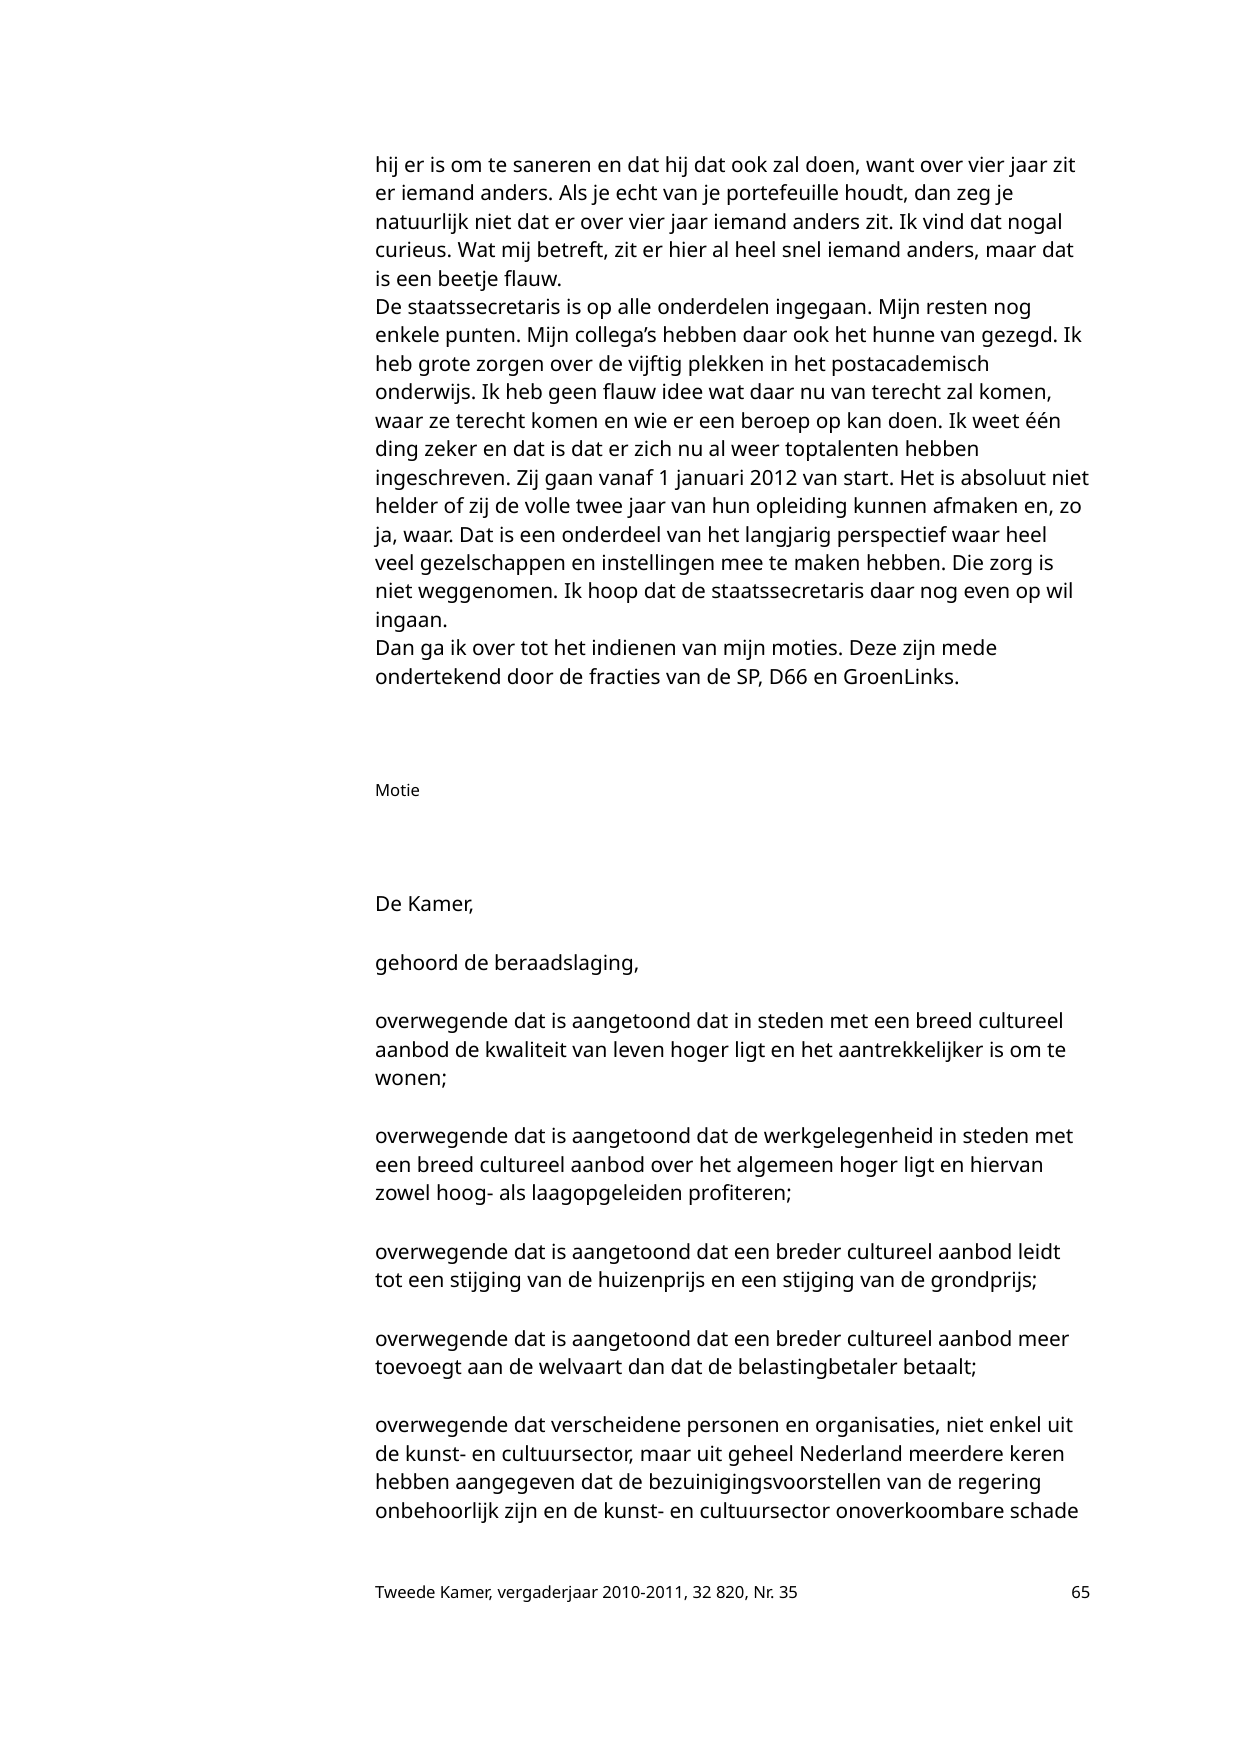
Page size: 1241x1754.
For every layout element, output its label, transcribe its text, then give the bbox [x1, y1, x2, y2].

text overwegende dat is aangetoond dat de werkgelegenheid in steden met een breed cultureel aanbod over het algemeen hoger ligt en hiervan zowel hoog- als laagopgeleiden profiteren; [375, 1122, 1090, 1207]
table_header Motie [375, 778, 1090, 831]
text overwegende dat is aangetoond dat een breder cultureel aanbod leidt tot een stijging van de huizenprijs en een stijging van de grondprijs; [375, 1237, 1090, 1294]
text De Kamer, [375, 889, 1090, 918]
text overwegende dat is aangetoond dat een breder cultureel aanbod meer toevoegt aan de welvaart dan dat de belastingbetaler betaalt; [375, 1324, 1090, 1381]
text hij er is om te saneren en dat hij dat ook zal doen, want over vier jaar zit er iemand anders. Als je echt van je portefeuille houdt, dan zeg je natuurlijk niet dat er over vier jaar iemand anders zit. Ik vind dat nogal curieus. Wat mij betreft, zit er hier al heel snel iemand anders, maar dat is een beetje flauw. [375, 150, 1090, 292]
text overwegende dat is aangetoond dat in steden met een breed cultureel aanbod de kwaliteit van leven hoger ligt en het aantrekkelijker is om te wonen; [375, 1006, 1090, 1092]
text overwegende dat verscheidene personen en organisaties, niet enkel uit de kunst- en cultuursector, maar uit geheel Nederland meerdere keren hebben aangegeven dat de bezuinigingsvoorstellen van de regering onbehoorlijk zijn en de kunst- en cultuursector onoverkoombare schade [375, 1411, 1090, 1524]
text gehoord de beraadslaging, [375, 948, 1090, 976]
text De staatssecretaris is op alle onderdelen ingegaan. Mijn resten nog enkele punten. Mijn collega’s hebben daar ook het hunne van gezegd. Ik heb grote zorgen over de vijftig plekken in het postacademisch onderwijs. Ik heb geen flauw idee wat daar nu van terecht zal komen, waar ze terecht komen en wie er een beroep op kan doen. Ik weet één ding zeker en dat is dat er zich nu al weer toptalenten hebben ingeschreven. Zij gaan vanaf 1 januari 2012 van start. Het is absoluut niet helder of zij de volle twee jaar van hun opleiding kunnen afmaken en, zo ja, waar. Dat is een onderdeel van het langjarig perspectief waar heel veel gezelschappen en instellingen mee te maken hebben. Die zorg is niet weggenomen. Ik hoop dat de staatssecretaris daar nog even op wil ingaan. [375, 292, 1090, 633]
text Dan ga ik over tot het indienen van mijn moties. Deze zijn mede ondertekend door de fracties van de SP, D66 en GroenLinks. [375, 633, 1090, 690]
